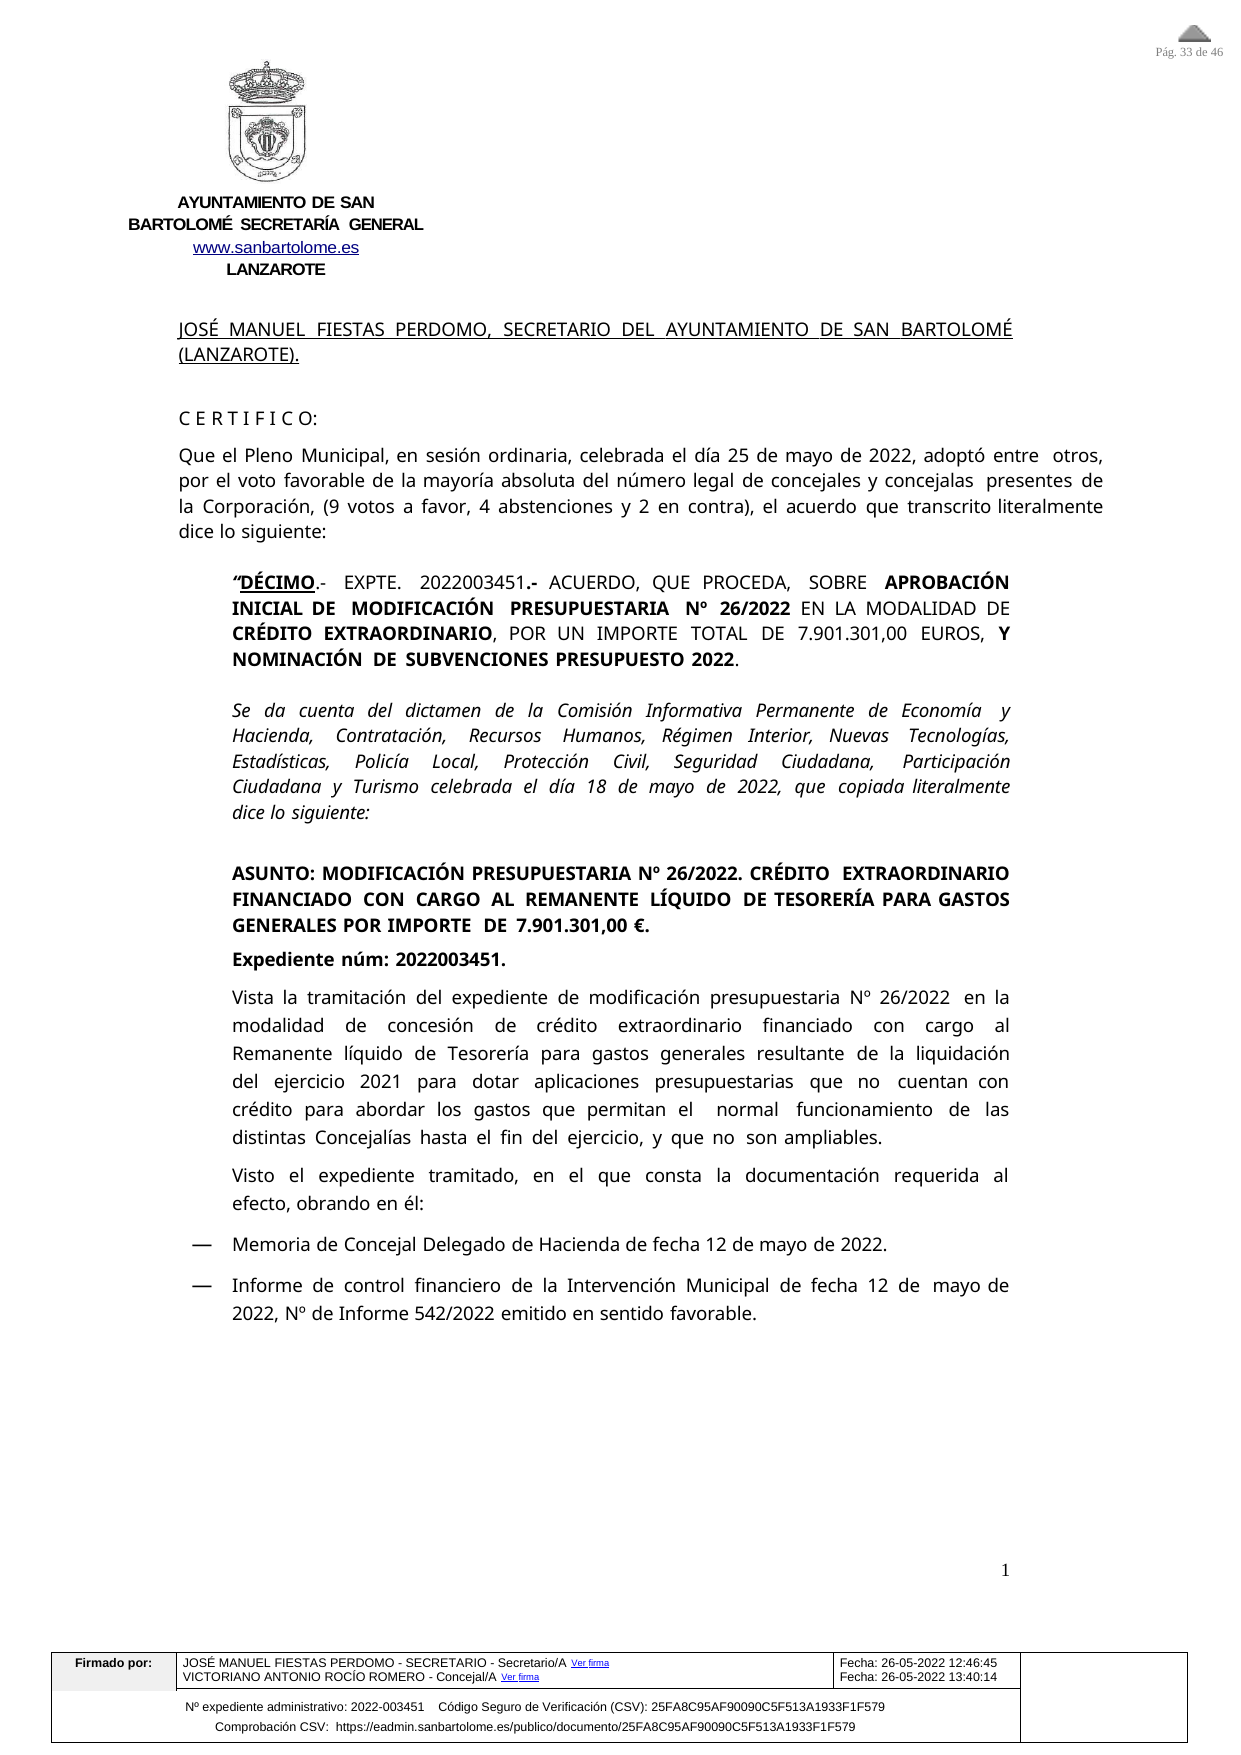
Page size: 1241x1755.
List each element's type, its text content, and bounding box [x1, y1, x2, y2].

text www.sanbartolome.es [42, 237, 511, 257]
text “DÉCIMO.- EXPTE. 2022003451.- ACUERDO, QUE PROCEDA, SOBRE APROBACIÓN INICIAL DE MODIFICACIÓN PRESUPUESTARIA Nº 26/2022 EN LA MODALIDAD DE CRÉDITO EXTRAORDINARIO, POR UN IMPORTE TOTAL DE 7.901.301,00 EUROS, Y NOMINACIÓN DE SUBVENCIONES PRESUPUESTO 2022. [232, 570, 1010, 672]
text Que el Pleno Municipal, en sesión ordinaria, celebrada el día 25 de mayo de 2022, adoptó entre otros, por el voto favorable de la mayoría absoluta del número legal de concejales y concejalas presentes de la Corporación, (9 votos a favor, 4 abstenciones y 2 en contra), el acuerdo que transcrito literalmente dice lo siguiente: [178, 442, 1104, 544]
text Vista la tramitación del expediente de modificación presupuestaria Nº 26/2022 en la modalidad de concesión de crédito extraordinario financiado con cargo al Remanente líquido de Tesorería para gastos generales resultante de la liquidación del ejercicio 2021 para dotar aplicaciones presupuestarias que no cuentan con crédito para abordar los gastos que permitan el normal funcionamiento de las distintas Concejalías hasta el fin del ejercicio, y que no son ampliables. [232, 984, 1010, 1150]
table_header [1021, 1653, 1187, 1742]
table_cell Nº expediente administrativo: 2022-003451 Código Seguro de Verificación (CSV): 25FA8C95AF90090C5F513A1933F1F579 Comprobación CSV: https://eadmin.sanbartolome.es/publico/documento/25FA8C95AF90090C5F513A1933F1F579 [52, 1689, 1020, 1742]
list Memoria de Concejal Delegado de Hacienda de fecha 12 de mayo de 2022. [191, 1229, 1236, 1258]
picture [224, 59, 310, 184]
text C E R T I F I C O: [178, 405, 1236, 430]
text JOSÉ MANUEL FIESTAS PERDOMO, SECRETARIO DEL AYUNTAMIENTO DE SAN BARTOLOMÉ (LANZAROTE). [178, 316, 1098, 367]
table_header Fecha: 26-05-2022 12:46:45 Fecha: 26-05-2022 13:40:14 [834, 1653, 1020, 1688]
picture [1177, 25, 1211, 42]
list Informe de control financiero de la Intervención Municipal de fecha 12 de mayo de 2022, Nº de Informe 542/2022 emitido en sentido favorable. [191, 1270, 1009, 1326]
table_header JOSÉ MANUEL FIESTAS PERDOMO - SECRETARIO - Secretario/A Ver firma VICTORIANO ANTONIO ROCÍO ROMERO - Concejal/A Ver firma [177, 1653, 833, 1688]
text 1 [42, 1559, 1010, 1581]
text AYUNTAMIENTO DE SAN BARTOLOMÉ SECRETARÍA GENERAL [126, 193, 427, 234]
table_header Firmado por: [52, 1653, 176, 1688]
text LANZAROTE [42, 260, 511, 279]
text Expediente núm: 2022003451. [232, 947, 1236, 972]
text Visto el expediente tramitado, en el que consta la documentación requerida al efecto, obrando en él: [232, 1162, 1009, 1216]
text Se da cuenta del dictamen de la Comisión Informativa Permanente de Economía y Hacienda, Contratación, Recursos Humanos, Régimen Interior, Nuevas Tecnologías, Estadísticas, Policía Local, Protección Civil, Seguridad Ciudadana, Participación Ciudadana y Turismo celebrada el día 18 de mayo de 2022, que copiada literalmente dice lo siguiente: [232, 697, 1010, 825]
text ASUNTO: MODIFICACIÓN PRESUPUESTARIA Nº 26/2022. CRÉDITO EXTRAORDINARIO FINANCIADO CON CARGO AL REMANENTE LÍQUIDO DE TESORERÍA PARA GASTOS GENERALES POR IMPORTE DE 7.901.301,00 €. [232, 861, 1010, 937]
